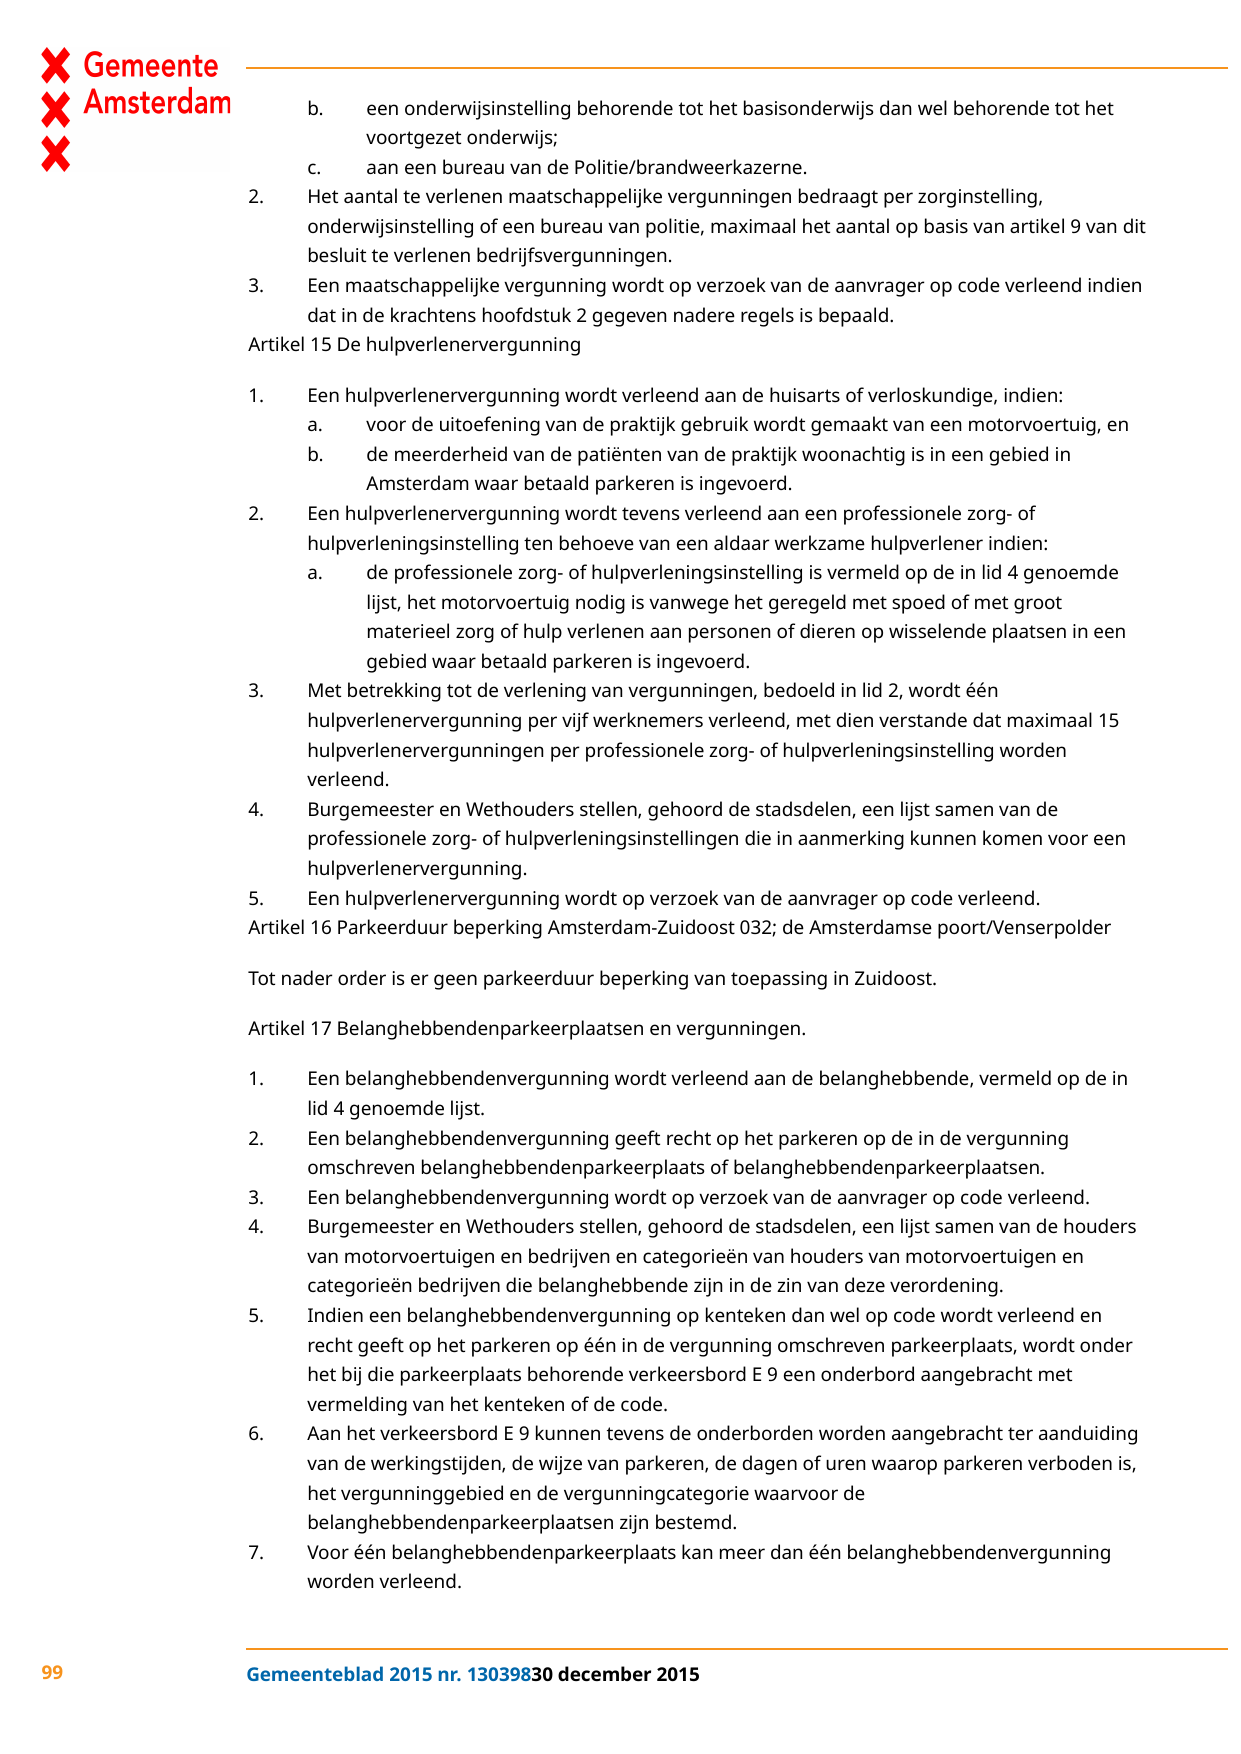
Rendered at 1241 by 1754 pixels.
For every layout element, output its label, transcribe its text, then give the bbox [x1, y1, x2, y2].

list Een maatschappelijke vergunning wordt op verzoek van de aanvrager op code verleend indien dat in de krachtens hoofdstuk 2 gegeven nadere regels is bepaald. [248, 272, 1152, 328]
list Een belanghebbendenvergunning geeft recht op het parkeren op de in de vergunning omschreven belanghebbendenparkeerplaats of belanghebbendenparkeerplaatsen. [248, 1125, 1152, 1180]
list Voor één belanghebbendenparkeerplaats kan meer dan één belanghebbendenvergunning worden verleend. [248, 1539, 1152, 1594]
list Burgemeester en Wethouders stellen, gehoord de stadsdelen, een lijst samen van de professionele zorg- of hulpverleningsinstellingen die in aanmerking kunnen komen voor een hulpverlenervergunning. [248, 796, 1152, 881]
picture [41, 47, 231, 172]
list Het aantal te verlenen maatschappelijke vergunningen bedraagt per zorginstelling, onderwijsinstelling of een bureau van politie, maximaal het aantal op basis van artikel 9 van dit besluit te verlenen bedrijfsvergunningen. [248, 183, 1152, 268]
text Tot nader order is er geen parkeerduur beperking van toepassing in Zuidoost. [248, 965, 1152, 991]
list een onderwijsinstelling behorende tot het basisonderwijs dan wel behorende tot het voortgezet onderwijs; [307, 95, 1152, 150]
list Een hulpverlenervergunning wordt op verzoek van de aanvrager op code verleend. [248, 885, 1152, 911]
list de meerderheid van de patiënten van de praktijk woonachtig is in een gebied in Amsterdam waar betaald parkeren is ingevoerd. [307, 441, 1152, 496]
list Indien een belanghebbendenvergunning op kenteken dan wel op code wordt verleend en recht geeft op het parkeren op één in de vergunning omschreven parkeerplaats, wordt onder het bij die parkeerplaats behorende verkeersbord E 9 een onderbord aangebracht met vermelding van het kenteken of de code. [248, 1302, 1152, 1417]
list Een belanghebbendenvergunning wordt verleend aan de belanghebbende, vermeld op de in lid 4 genoemde lijst. [248, 1066, 1152, 1121]
text Artikel 17 Belanghebbendenparkeerplaatsen en vergunningen. [248, 1015, 1152, 1041]
list Een hulpverlenervergunning wordt verleend aan de huisarts of verloskundige, indien: [248, 382, 1152, 408]
list aan een bureau van de Politie/brandweerkazerne. [307, 154, 1152, 180]
list Een belanghebbendenvergunning wordt op verzoek van de aanvrager op code verleend. [248, 1184, 1152, 1210]
list Burgemeester en Wethouders stellen, gehoord de stadsdelen, een lijst samen van de houders van motorvoertuigen en bedrijven en categorieën van houders van motorvoertuigen en categorieën bedrijven die belanghebbende zijn in de zin van deze verordening. [248, 1213, 1152, 1298]
list de professionele zorg- of hulpverleningsinstelling is vermeld op de in lid 4 genoemde lijst, het motorvoertuig nodig is vanwege het geregeld met spoed of met groot materieel zorg of hulp verlenen aan personen of dieren op wisselende plaatsen in een gebied waar betaald parkeren is ingevoerd. [307, 559, 1152, 674]
text Artikel 16 Parkeerduur beperking Amsterdam-Zuidoost 032; de Amsterdamse poort/Venserpolder [248, 914, 1152, 940]
text Artikel 15 De hulpverlenervergunning [248, 331, 1152, 357]
list voor de uitoefening van de praktijk gebruik wordt gemaakt van een motorvoertuig, en [307, 411, 1152, 437]
list Een hulpverlenervergunning wordt tevens verleend aan een professionele zorg- of hulpverleningsinstelling ten behoeve van een aldaar werkzame hulpverlener indien: [248, 500, 1152, 556]
list Aan het verkeersbord E 9 kunnen tevens de onderborden worden aangebracht ter aanduiding van de werkingstijden, de wijze van parkeren, de dagen of uren waarop parkeren verboden is, het vergunninggebied en de vergunningcategorie waarvoor de belanghebbendenparkeerplaatsen zijn bestemd. [248, 1421, 1152, 1535]
list Met betrekking tot de verlening van vergunningen, bedoeld in lid 2, wordt één hulpverlenervergunning per vijf werknemers verleend, met dien verstande dat maximaal 15 hulpverlenervergunningen per professionele zorg- of hulpverleningsinstelling worden verleend. [248, 678, 1152, 792]
